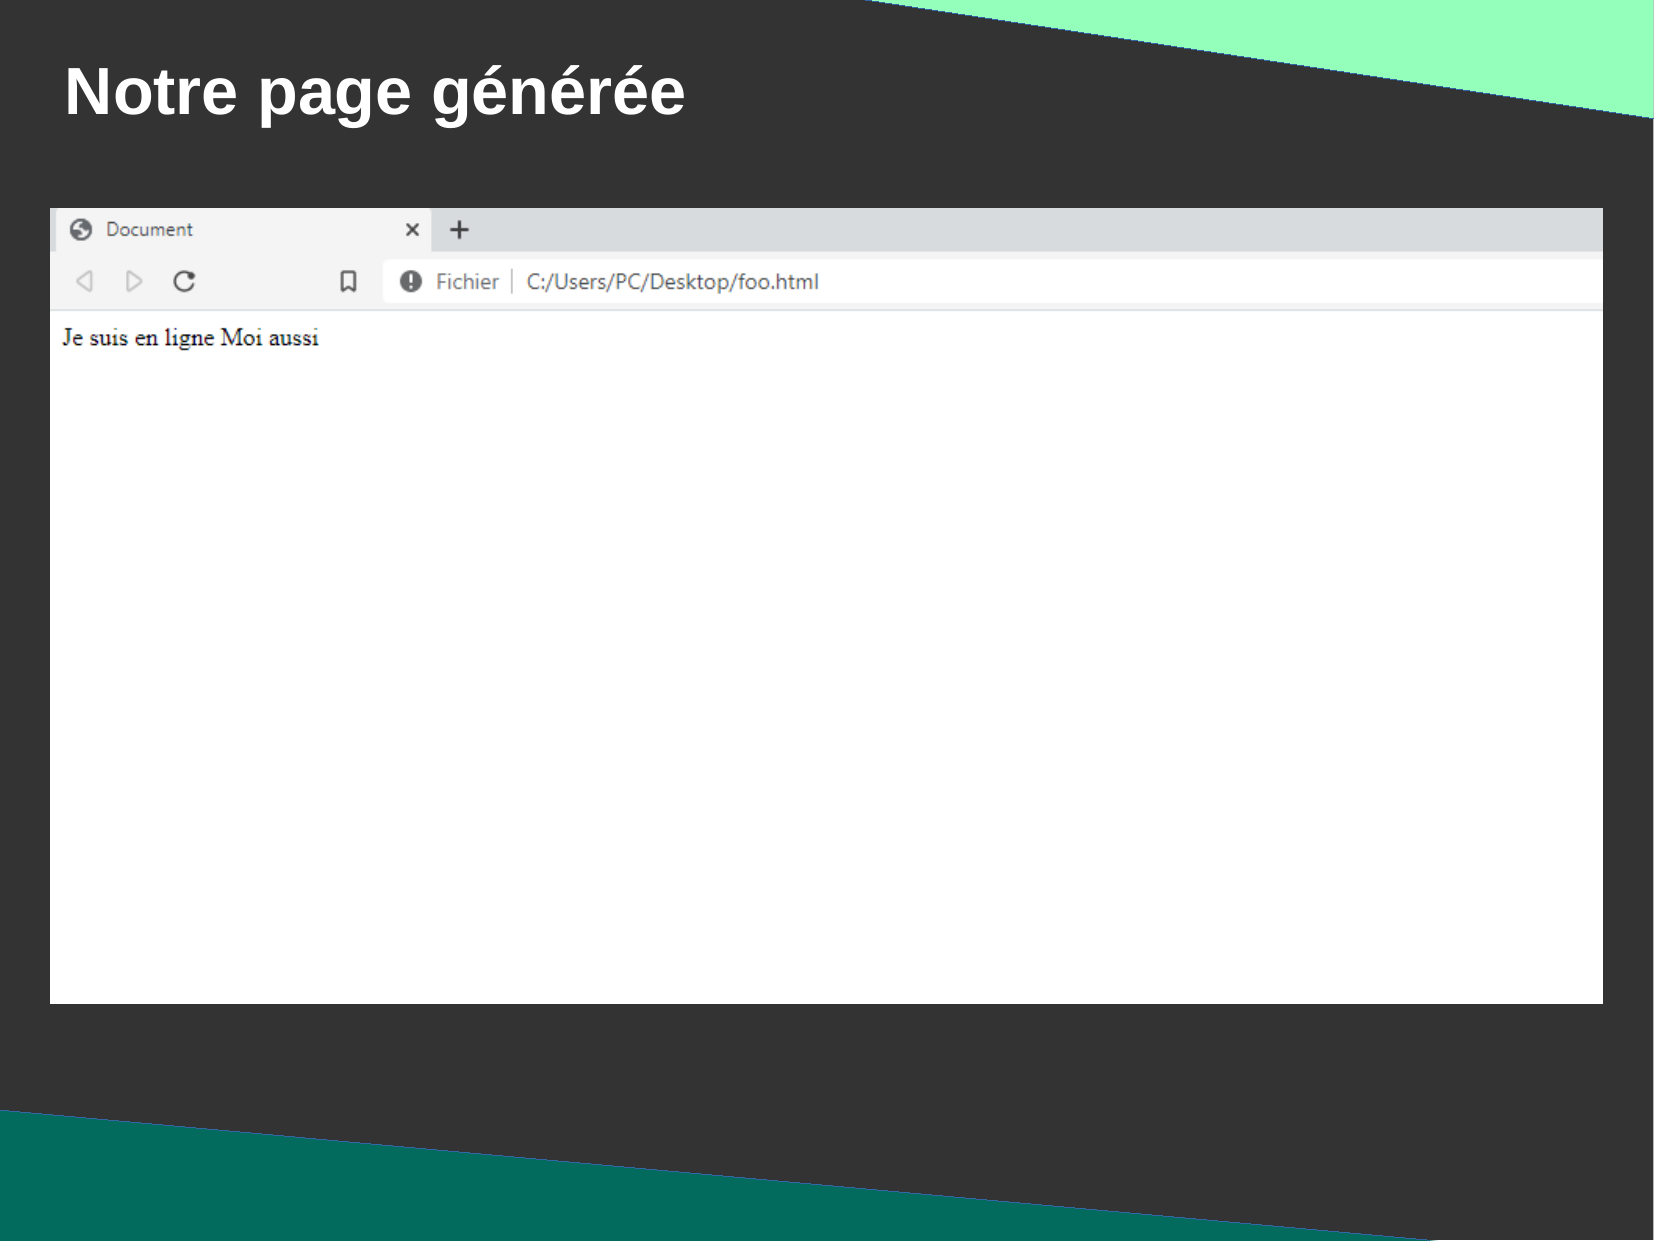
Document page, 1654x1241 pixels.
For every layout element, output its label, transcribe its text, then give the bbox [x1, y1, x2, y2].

picture [50, 208, 1603, 1004]
title Notre page générée [64, 54, 1553, 157]
text_box [865, 0, 1654, 119]
